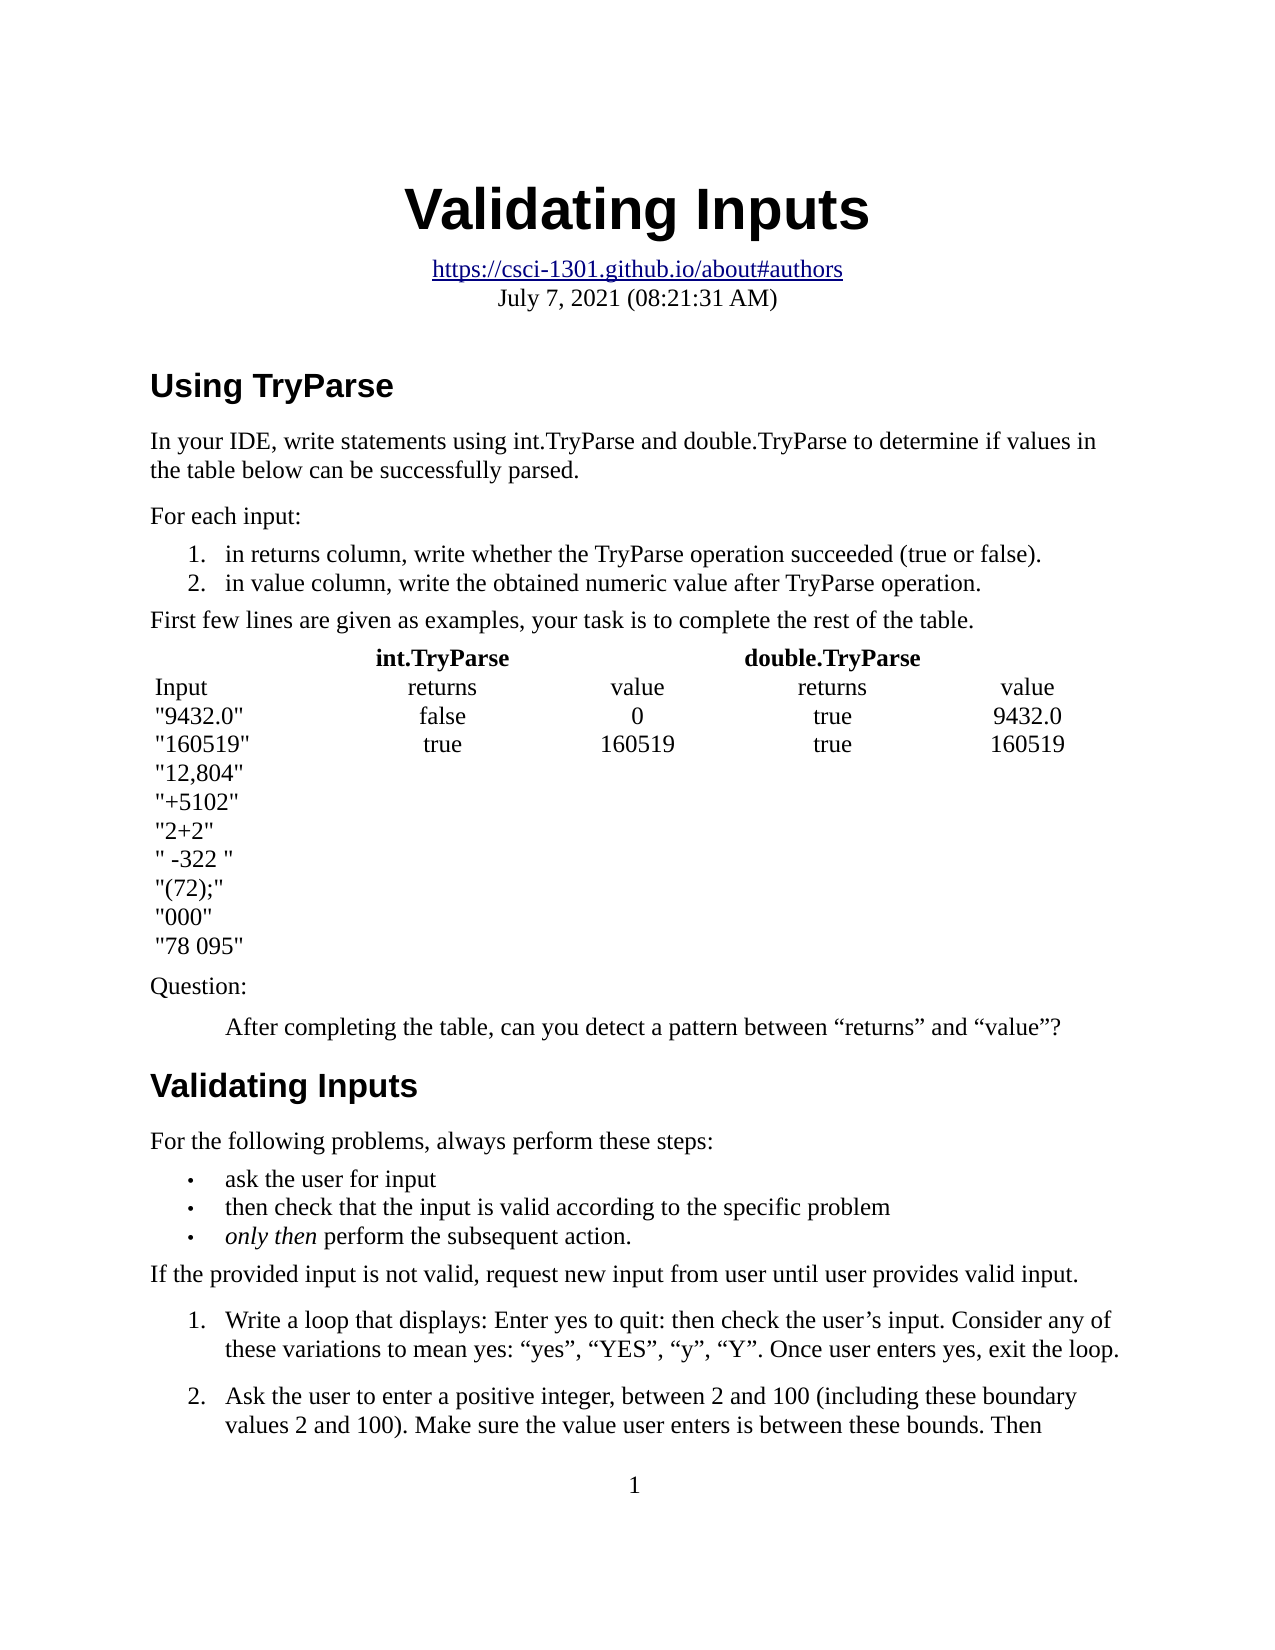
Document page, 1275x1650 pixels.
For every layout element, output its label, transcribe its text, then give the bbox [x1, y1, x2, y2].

list in returns column, write whether the TryParse operation succeeded (true or false). [187, 539, 1125, 568]
table_cell [930, 873, 1125, 902]
table_cell [540, 845, 735, 873]
table_cell value [930, 672, 1125, 701]
list ask the user for input [187, 1164, 1125, 1192]
list in value column, write the obtained numeric value after TryParse operation. [187, 568, 1125, 597]
table_cell [930, 845, 1125, 873]
table_cell [540, 787, 735, 816]
table_cell "78 095" [150, 931, 345, 959]
table_cell [345, 902, 540, 931]
table_cell "2+2" [150, 816, 345, 844]
table_cell "12,804" [150, 758, 345, 787]
table_cell true [345, 730, 540, 758]
table_cell [345, 758, 540, 787]
table_cell "160519" [150, 730, 345, 758]
table_cell [345, 816, 540, 844]
table_cell [540, 873, 735, 902]
table_cell Input [150, 672, 345, 701]
table_cell [735, 758, 930, 787]
table_header [150, 643, 345, 672]
list Ask the user to enter a positive integer, between 2 and 100 (including these boundary values 2 and 100). Make sure the value user enters is between these bounds. Then [187, 1381, 1125, 1438]
title Validating Inputs [150, 175, 1125, 242]
subtitle Using TryParse [150, 366, 1125, 404]
text For each input: [150, 501, 1125, 530]
table_cell value [540, 672, 735, 701]
list only then perform the subsequent action. [187, 1221, 1125, 1250]
table_cell returns [345, 672, 540, 701]
text Question: [150, 971, 1125, 1000]
table_cell [735, 931, 930, 959]
table_header [540, 643, 735, 672]
table_cell "+5102" [150, 787, 345, 816]
table_header [930, 643, 1125, 672]
table_cell true [735, 701, 930, 729]
table_cell [735, 787, 930, 816]
table_cell "000" [150, 902, 345, 931]
table_cell [930, 816, 1125, 844]
table_cell " -322 " [150, 845, 345, 873]
table_cell false [345, 701, 540, 729]
table_cell [930, 931, 1125, 959]
text For the following problems, always perform these steps: [150, 1126, 1125, 1155]
table_cell "9432.0" [150, 701, 345, 729]
table_cell [735, 845, 930, 873]
list then check that the input is valid according to the specific problem [187, 1192, 1125, 1221]
text First few lines are given as examples, your task is to complete the rest of the table. [150, 606, 1125, 634]
table_cell 9432.0 [930, 701, 1125, 729]
text July 7, 2021 (08:21:31 AM) [150, 283, 1125, 312]
table_cell [930, 787, 1125, 816]
text In your IDE, write statements using int.TryParse and double.TryParse to determine if values in the table below can be successfully parsed. [150, 426, 1125, 483]
subtitle Validating Inputs [150, 1066, 1125, 1104]
table_cell [735, 816, 930, 844]
table_header int.TryParse [345, 643, 540, 672]
table_cell [930, 902, 1125, 931]
table_cell 160519 [930, 730, 1125, 758]
table_cell [540, 758, 735, 787]
table_cell [540, 816, 735, 844]
table_cell 0 [540, 701, 735, 729]
table_cell returns [735, 672, 930, 701]
table_cell 160519 [540, 730, 735, 758]
list Write a loop that displays: Enter yes to quit: then check the user’s input. Consider any of these variations to mean yes: “yes”, “YES”, “y”, “Y”. Once user enters yes, exit the loop. [187, 1306, 1125, 1363]
table_cell [345, 787, 540, 816]
table_cell [345, 873, 540, 902]
table_cell true [735, 730, 930, 758]
table_cell [540, 902, 735, 931]
text https://csci-1301.github.io/about#authors [150, 254, 1125, 283]
table_cell [930, 758, 1125, 787]
table_cell [540, 931, 735, 959]
table_header double.TryParse [735, 643, 930, 672]
table_cell [735, 902, 930, 931]
table_cell "(72);" [150, 873, 345, 902]
text If the provided input is not valid, request new input from user until user provides valid input. [150, 1259, 1125, 1288]
table_cell [345, 931, 540, 959]
table_cell [345, 845, 540, 873]
table_cell [735, 873, 930, 902]
text After completing the table, can you detect a pattern between “returns” and “value”? [225, 1012, 1125, 1041]
